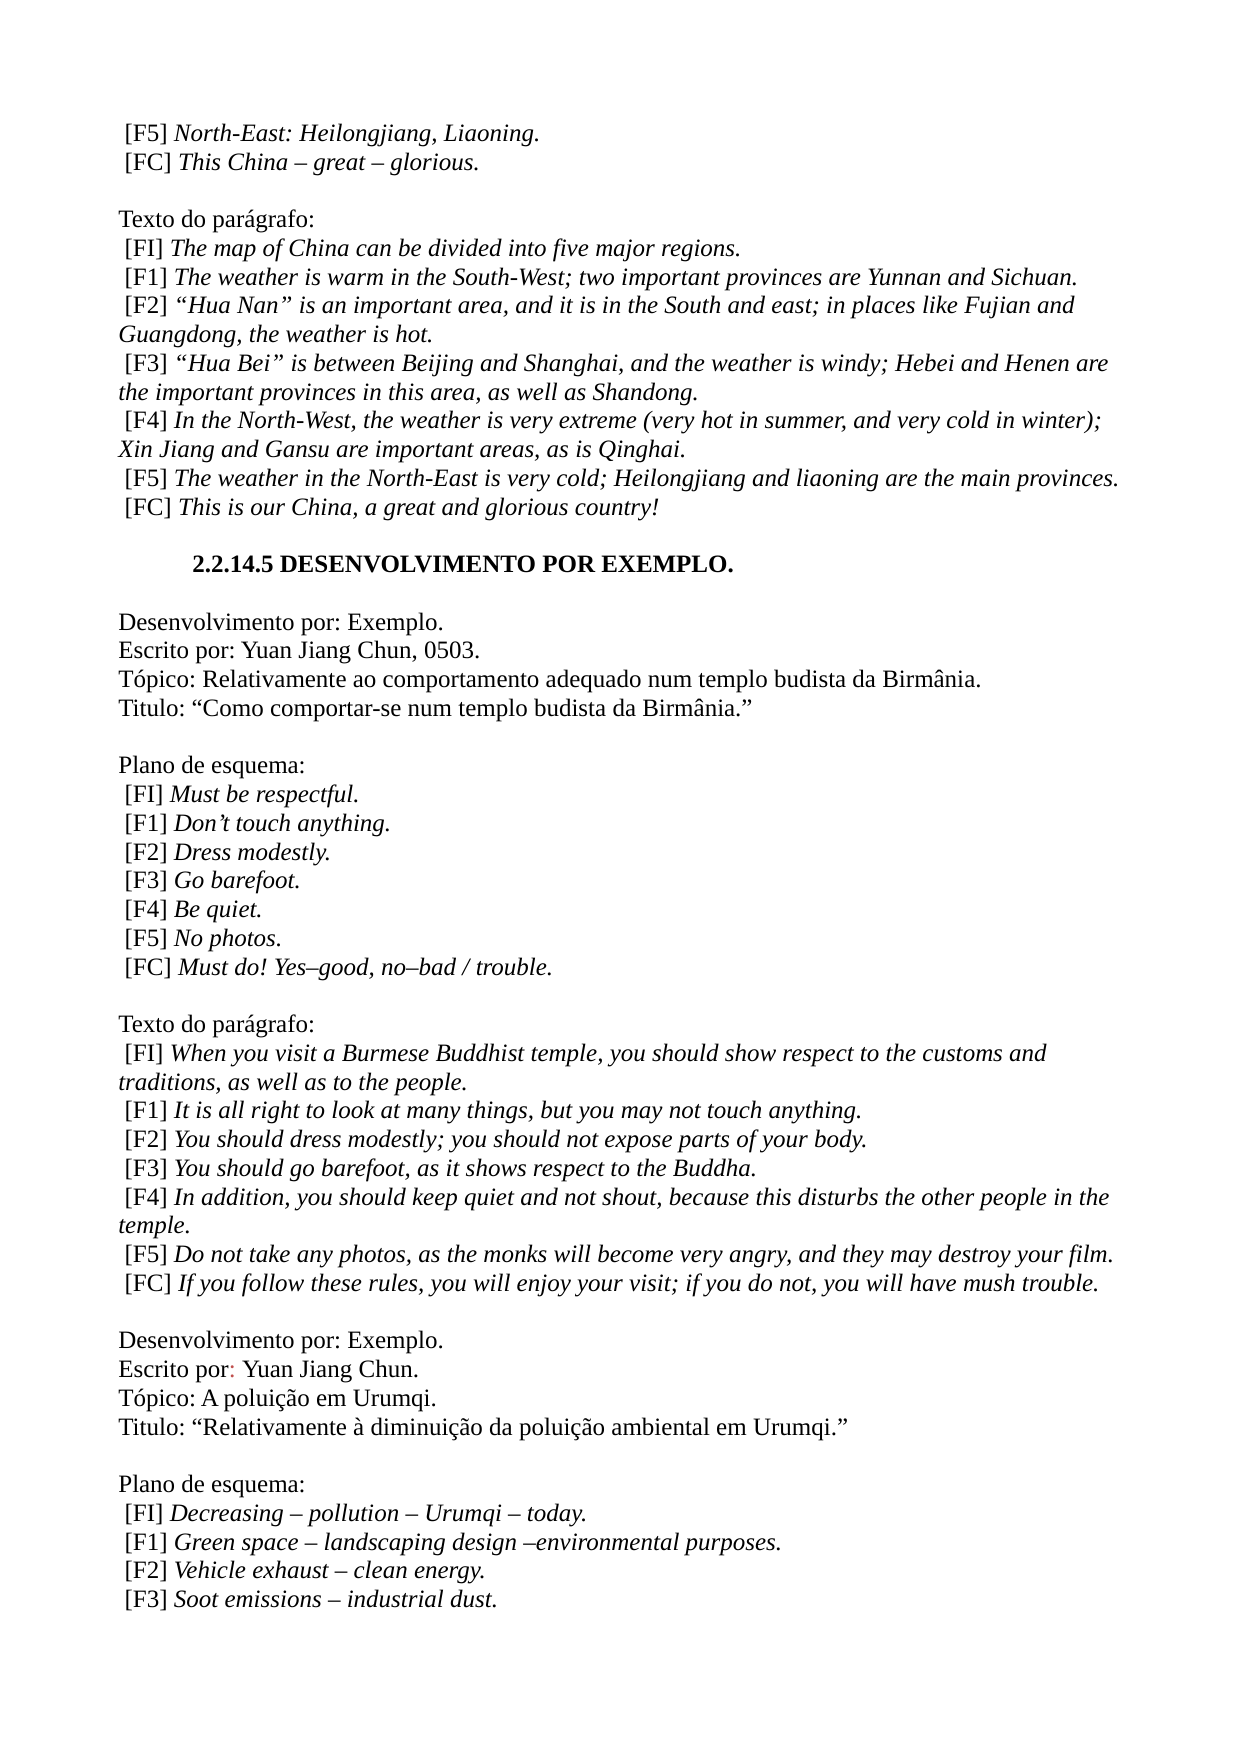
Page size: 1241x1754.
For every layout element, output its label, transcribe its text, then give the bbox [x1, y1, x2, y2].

text Escrito por: Yuan Jiang Chun. Tópico: A poluição em Urumqi. Titulo: “Relativamente à diminuição da poluição ambiental em Urumqi.” [118, 1354, 1122, 1469]
text Desenvolvimento por: Exemplo. Escrito por: Yuan Jiang Chun, 0503. Tópico: Relativamente ao comportamento adequado num templo budista da Birmânia. Titulo: “Como comportar-se num templo budista da Birmânia.” [118, 578, 1122, 751]
text Texto do parágrafo: [FI] When you visit a Burmese Buddhist temple, you should show respect to the customs and traditions, as well as to the people. [F1] It is all right to look at many things, but you may not touch anything. [F2] You should dress modestly; you should not expose parts of your body. [F3] You should go barefoot, as it shows respect to the Buddha. [F4] In addition, you should keep quiet and not shout, because this disturbs the other people in the temple. [F5] Do not take any photos, as the monks will become very angry, and they may destroy your film. [FC] If you follow these rules, you will enjoy your visit; if you do not, you will have mush trouble. Desenvolvimento por: Exemplo. [118, 1009, 1122, 1354]
text Plano de esquema: [FI] Decreasing – pollution – Urumqi – today. [F1] Green space – landscaping design –environmental purposes. [F2] Vehicle exhaust – clean energy. [F3] Soot emissions – industrial dust. [118, 1469, 1122, 1613]
text Texto do parágrafo: [FI] The map of China can be divided into five major regions. [F1] The weather is warm in the South-West; two important provinces are Yunnan and Sichuan. [F2] “Hua Nan” is an important area, and it is in the South and east; in places like Fujian and Guangdong, the weather is hot. [F3] “Hua Bei” is between Beijing and Shanghai, and the weather is windy; Hebei and Henen are the important provinces in this area, as well as Shandong. [F4] In the North-West, the weather is very extreme (very hot in summer, and very cold in winter); Xin Jiang and Gansu are important areas, as is Qinghai. [F5] The weather in the North-East is very cold; Heilongjiang and liaoning are the main provinces. [FC] This is our China, a great and glorious country! [118, 204, 1122, 521]
text Plano de esquema: [FI] Must be respectful. [F1] Don’t touch anything. [F2] Dress modestly. [F3] Go barefoot. [F4] Be quiet. [F5] No photos. [FC] Must do! Yes–good, no–bad / trouble. [118, 751, 1122, 1009]
text 2.2.14.5 DESENVOLVIMENTO POR EXEMPLO. [118, 549, 1122, 578]
text [F5] North-East: Heilongjiang, Liaoning. [FC] This China – great – glorious. [118, 118, 1122, 204]
